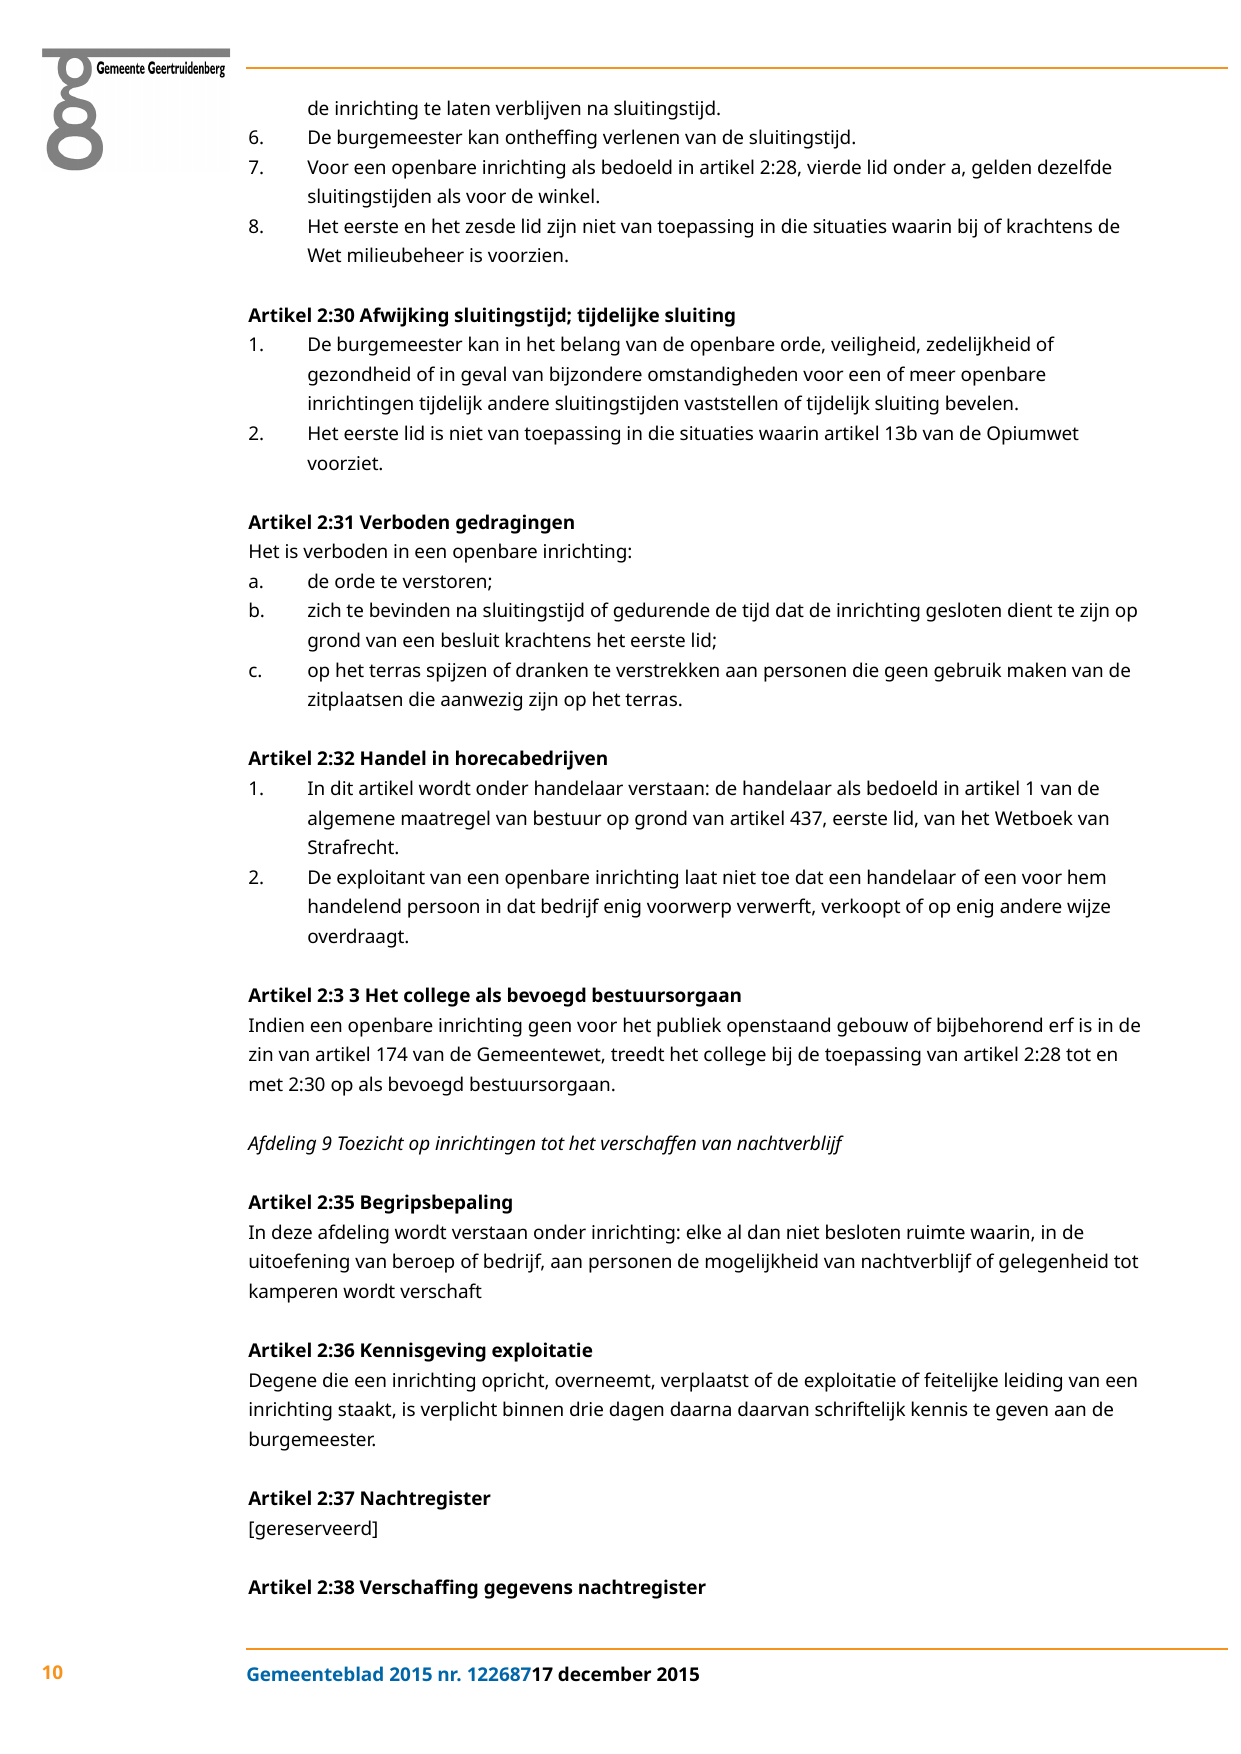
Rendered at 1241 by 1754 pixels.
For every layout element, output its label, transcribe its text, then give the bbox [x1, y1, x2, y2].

text Indien een openbare inrichting geen voor het publiek openstaand gebouw of bijbehorend erf is in de zin van artikel 174 van de Gemeentewet, treedt het college bij de toepassing van artikel 2:28 tot en met 2:30 op als bevoegd bestuursorgaan. [248, 1012, 1152, 1097]
text Artikel 2:38 Verschaffing gegevens nachtregister [248, 1574, 1152, 1600]
list de inrichting te laten verblijven na sluitingstijd. [248, 95, 1152, 121]
text Afdeling 9 Toezicht op inrichtingen tot het verschaffen van nachtverblijf [248, 1130, 1152, 1156]
text In deze afdeling wordt verstaan onder inrichting: elke al dan niet besloten ruimte waarin, in de uitoefening van beroep of bedrijf, aan personen de mogelijkheid van nachtverblijf of gelegenheid tot kamperen wordt verschaft [248, 1219, 1152, 1304]
text Artikel 2:30 Afwijking sluitingstijd; tijdelijke sluiting [248, 302, 1152, 328]
list Het eerste lid is niet van toepassing in die situaties waarin artikel 13b van de Opiumwet voorziet. [248, 420, 1152, 476]
text Het is verboden in een openbare inrichting: [248, 538, 1152, 564]
text Artikel 2:31 Verboden gedragingen [248, 509, 1152, 535]
list In dit artikel wordt onder handelaar verstaan: de handelaar als bedoeld in artikel 1 van de algemene maatregel van bestuur op grond van artikel 437, eerste lid, van het Wetboek van Strafrecht. [248, 775, 1152, 860]
text Artikel 2:3 3 Het college als bevoegd bestuursorgaan [248, 982, 1152, 1008]
text Degene die een inrichting opricht, overneemt, verplaatst of de exploitatie of feitelijke leiding van een inrichting staakt, is verplicht binnen drie dagen daarna daarvan schriftelijk kennis te geven aan de burgemeester. [248, 1367, 1152, 1452]
list De burgemeester kan in het belang van de openbare orde, veiligheid, zedelijkheid of gezondheid of in geval van bijzondere omstandigheden voor een of meer openbare inrichtingen tijdelijk andere sluitingstijden vaststellen of tijdelijk sluiting bevelen. [248, 331, 1152, 416]
list de orde te verstoren; [248, 568, 1152, 594]
text [gereserveerd] [248, 1515, 1152, 1541]
list De burgemeester kan ontheffing verlenen van de sluitingstijd. [248, 124, 1152, 150]
text Artikel 2:32 Handel in horecabedrijven [248, 746, 1152, 771]
picture [41, 47, 231, 172]
list Het eerste en het zesde lid zijn niet van toepassing in die situaties waarin bij of krachtens de Wet milieubeheer is voorzien. [248, 213, 1152, 268]
list De exploitant van een openbare inrichting laat niet toe dat een handelaar of een voor hem handelend persoon in dat bedrijf enig voorwerp verwerft, verkoopt of op enig andere wijze overdraagt. [248, 864, 1152, 949]
text Artikel 2:37 Nachtregister [248, 1485, 1152, 1511]
list op het terras spijzen of dranken te verstrekken aan personen die geen gebruik maken van de zitplaatsen die aanwezig zijn op het terras. [248, 657, 1152, 712]
text Artikel 2:36 Kennisgeving exploitatie [248, 1337, 1152, 1363]
list zich te bevinden na sluitingstijd of gedurende de tijd dat de inrichting gesloten dient te zijn op grond van een besluit krachtens het eerste lid; [248, 598, 1152, 653]
list Voor een openbare inrichting als bedoeld in artikel 2:28, vierde lid onder a, gelden dezelfde sluitingstijden als voor de winkel. [248, 154, 1152, 209]
text Artikel 2:35 Begripsbepaling [248, 1189, 1152, 1215]
